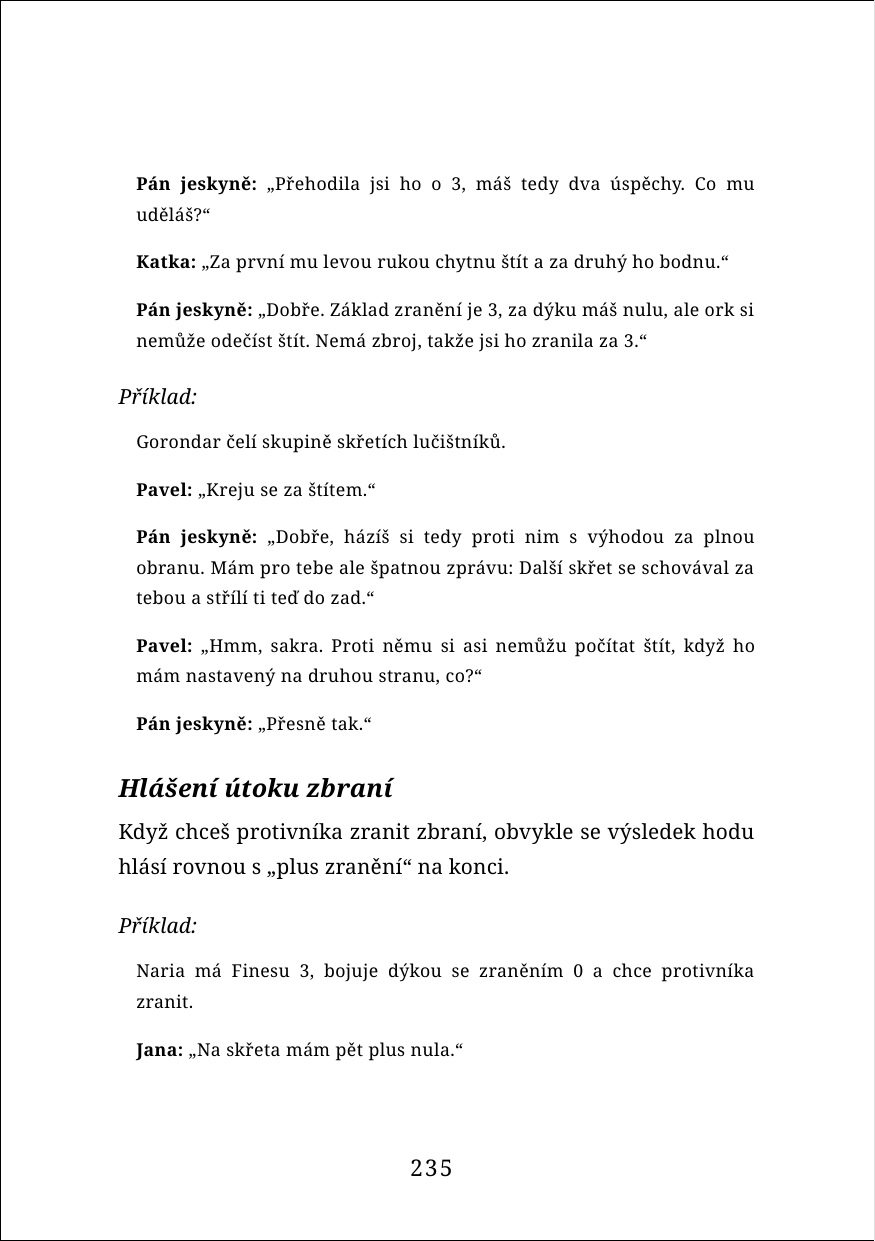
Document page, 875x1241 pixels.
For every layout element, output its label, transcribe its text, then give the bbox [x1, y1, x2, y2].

text Pavel: „Hmm, sakra. Proti němu si asi nemůžu počítat štít, když ho mám nastavený na druhou stranu, co?“ [136, 633, 756, 688]
text Naria má Finesu 3, bojuje dýkou se zraněním 0 a chce protivníka zranit. [136, 959, 756, 1013]
text Pavel: „Kreju se za štítem.“ [136, 477, 756, 501]
text Pán jeskyně: „Přehodila jsi ho o 3, máš tedy dva úspěchy. Co mu uděláš?“ [136, 172, 756, 226]
text Pán jeskyně: „Dobře, házíš si tedy proti nim s výhodou za plnou obranu. Mám pro tebe ale špatnou zprávu: Další skřet se schovával za tebou a střílí ti teď do zad.“ [136, 525, 756, 609]
text Když chceš protivníka zranit zbraní, obvykle se výsledek hodu hlásí rovnou s „plus zranění“ na konci. [118, 817, 756, 881]
text Katka: „Za první mu levou rukou chytnu štít a za druhý ho bodnu.“ [136, 250, 756, 274]
text Pán jeskyně: „Přesně tak.“ [136, 711, 756, 736]
text Pán jeskyně: „Dobře. Základ zranění je 3, za dýku máš nulu, ale ork si nemůže odečíst štít. Nemá zbroj, takže jsi ho zranila za 3.“ [136, 298, 756, 352]
text Příklad: [118, 912, 756, 940]
text Gorondar čelí skupině skřetích lučištníků. [136, 429, 756, 453]
text Jana: „Na skřeta mám pět plus nula.“ [136, 1037, 756, 1061]
text Příklad: [118, 382, 756, 410]
subtitle Hlášení útoku zbraní [118, 771, 756, 805]
